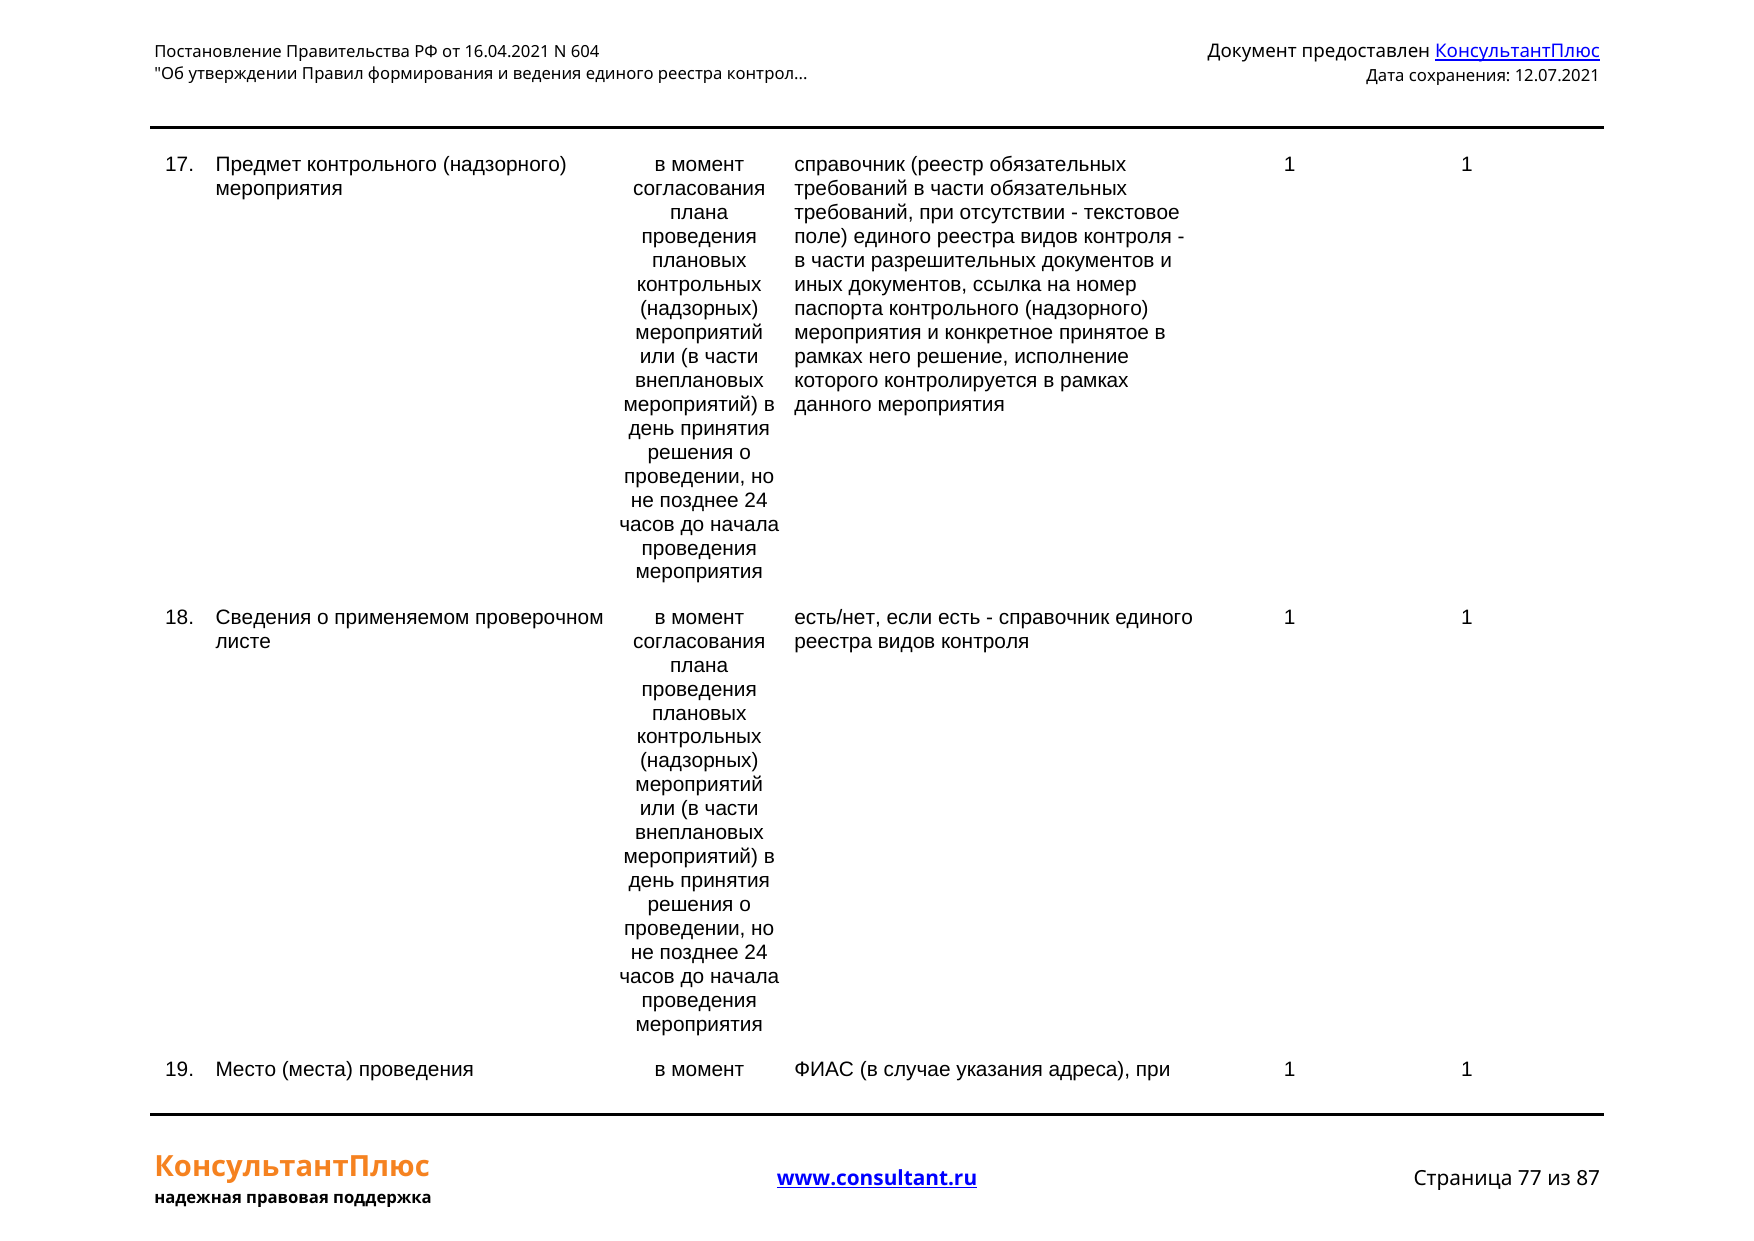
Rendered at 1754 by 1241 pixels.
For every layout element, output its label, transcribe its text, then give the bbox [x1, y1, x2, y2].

table_cell 17. [150, 141, 209, 594]
table_cell 18. [150, 594, 209, 1046]
table_cell 1 [1201, 1046, 1378, 1092]
table_cell в момент согласования плана проведения плановых контрольных (надзорных) мероприятий или (в части внеплановых мероприятий) в день принятия решения о проведении, но не позднее 24 часов до начала проведения мероприятия [611, 594, 788, 1046]
table_cell Предмет контрольного (надзорного) мероприятия [209, 141, 611, 594]
table_cell в момент [611, 1046, 788, 1092]
table_cell Место (места) проведения [209, 1046, 611, 1092]
table_cell 1 [1378, 594, 1555, 1046]
table_cell 1 [1378, 1046, 1555, 1092]
table_cell ФИАС (в случае указания адреса), при [788, 1046, 1201, 1092]
table_cell Сведения о применяемом проверочном листе [209, 594, 611, 1046]
table_cell 1 [1201, 594, 1378, 1046]
table_cell 1 [1201, 141, 1378, 594]
table_cell в момент согласования плана проведения плановых контрольных (надзорных) мероприятий или (в части внеплановых мероприятий) в день принятия решения о проведении, но не позднее 24 часов до начала проведения мероприятия [611, 141, 788, 594]
table_cell справочник (реестр обязательных требований в части обязательных требований, при отсутствии - текстовое поле) единого реестра видов контроля - в части разрешительных документов и иных документов, ссылка на номер паспорта контрольного (надзорного) мероприятия и конкретное принятое в рамках него решение, исполнение которого контролируется в рамках данного мероприятия [788, 141, 1201, 594]
table_cell 19. [150, 1046, 209, 1092]
table_cell есть/нет, если есть - справочник единого реестра видов контроля [788, 594, 1201, 1046]
table_cell 1 [1378, 141, 1555, 594]
